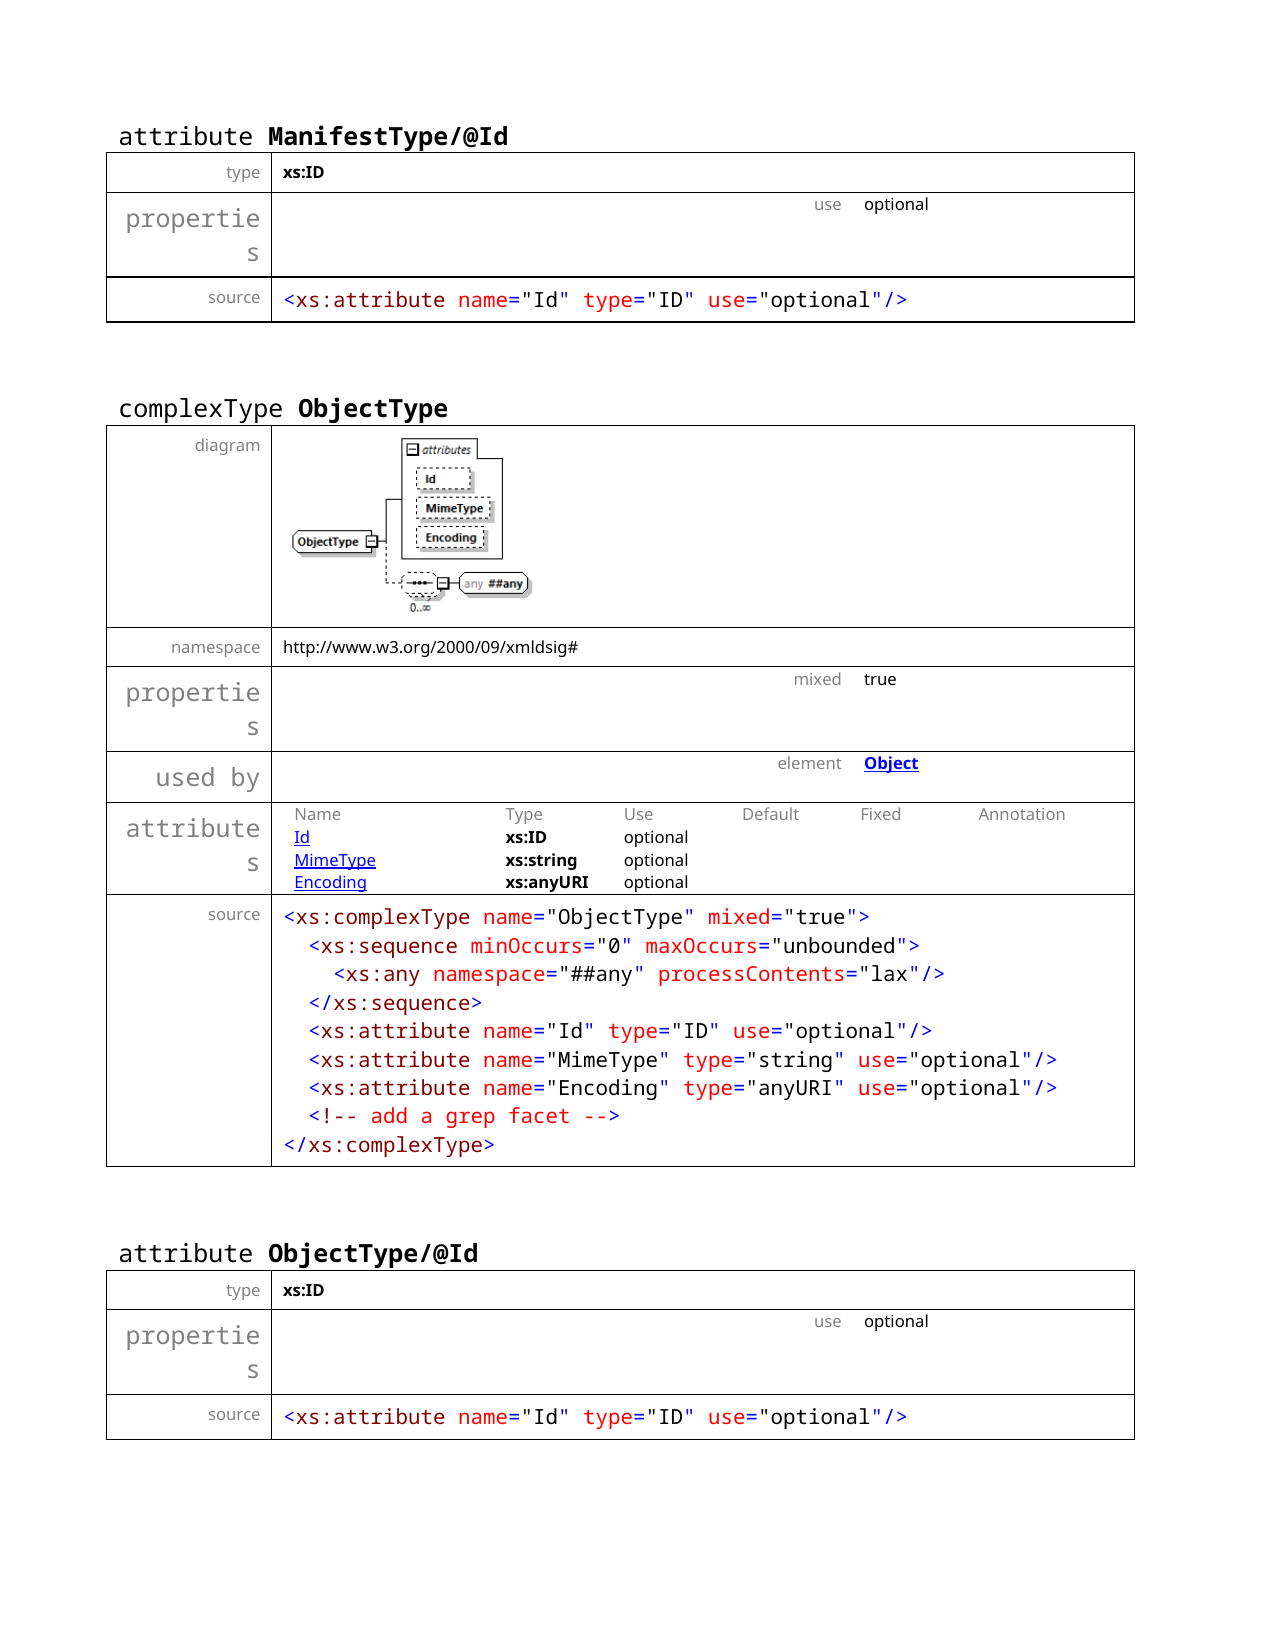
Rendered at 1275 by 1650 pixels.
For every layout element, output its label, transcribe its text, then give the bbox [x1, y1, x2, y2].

table_header type [107, 1271, 271, 1309]
table_cell xs:anyURI [494, 871, 612, 893]
text attribute ManifestType/@Id [118, 118, 1157, 152]
table_cell [272, 1310, 1134, 1394]
table_header Fixed [849, 803, 967, 825]
table_header true [853, 667, 1134, 690]
table_header [272, 426, 1134, 627]
table_cell properties [107, 667, 271, 751]
table_cell [731, 871, 849, 893]
table_cell Id [283, 825, 494, 848]
table_header element [283, 752, 853, 775]
table_header xs:ID [272, 153, 1134, 192]
table_cell source [107, 895, 271, 1166]
table_cell source [107, 1395, 271, 1439]
table_header mixed [283, 667, 853, 690]
table_header type [107, 153, 271, 192]
text complexType ObjectType [118, 391, 1157, 425]
table_cell [731, 825, 849, 848]
table_header Default [731, 803, 849, 825]
table_cell xs:string [494, 848, 612, 871]
table_cell [272, 752, 1134, 802]
table_header Name [283, 803, 494, 825]
table_cell [272, 193, 1134, 276]
table_cell [272, 667, 1134, 751]
table_cell used by [107, 752, 271, 802]
table_cell namespace [107, 628, 271, 666]
table_cell optional [613, 825, 731, 848]
table_cell [967, 825, 1115, 848]
table_cell <xs:attribute name="Id" type="ID" use="optional"/> [272, 1395, 1134, 1439]
table_header Object [853, 752, 1134, 775]
table_cell optional [613, 848, 731, 871]
table_cell [731, 848, 849, 871]
table_cell properties [107, 193, 271, 276]
table_cell source [107, 278, 271, 321]
table_cell [849, 871, 967, 893]
table_cell <xs:attribute name="Id" type="ID" use="optional"/> [272, 278, 1134, 321]
table_cell attributes [107, 803, 271, 894]
table_header optional [853, 193, 1134, 215]
table_header use [283, 1310, 853, 1333]
table_cell http://www.w3.org/2000/09/xmldsig# [272, 628, 1134, 666]
table_cell [967, 848, 1115, 871]
table_cell xs:ID [494, 825, 612, 848]
table_header Use [613, 803, 731, 825]
table_header Type [494, 803, 612, 825]
table_cell <xs:complexType name="ObjectType" mixed="true"> <xs:sequence minOccurs="0" maxOccurs="unbounded"> <xs:any namespace="##any" processContents="lax"/> </xs:sequence> <xs:attribute name="Id" type="ID" use="optional"/> <xs:attribute name="MimeType" type="string" use="optional"/> <xs:attribute name="Encoding" type="anyURI" use="optional"/> <!-- add a grep facet --> </xs:complexType> [272, 895, 1134, 1166]
table_cell [849, 825, 967, 848]
table_cell [967, 871, 1115, 893]
table_cell [849, 848, 967, 871]
table_cell MimeType [283, 848, 494, 871]
table_cell optional [613, 871, 731, 893]
text attribute ObjectType/@Id [118, 1235, 1157, 1269]
table_header optional [853, 1310, 1134, 1333]
table_cell Encoding [283, 871, 494, 893]
table_header use [283, 193, 853, 215]
table_header diagram [107, 426, 271, 627]
table_header Annotation [967, 803, 1115, 825]
table_header xs:ID [272, 1271, 1134, 1309]
picture [282, 433, 548, 619]
table_cell properties [107, 1310, 271, 1394]
table_cell [272, 803, 1134, 894]
